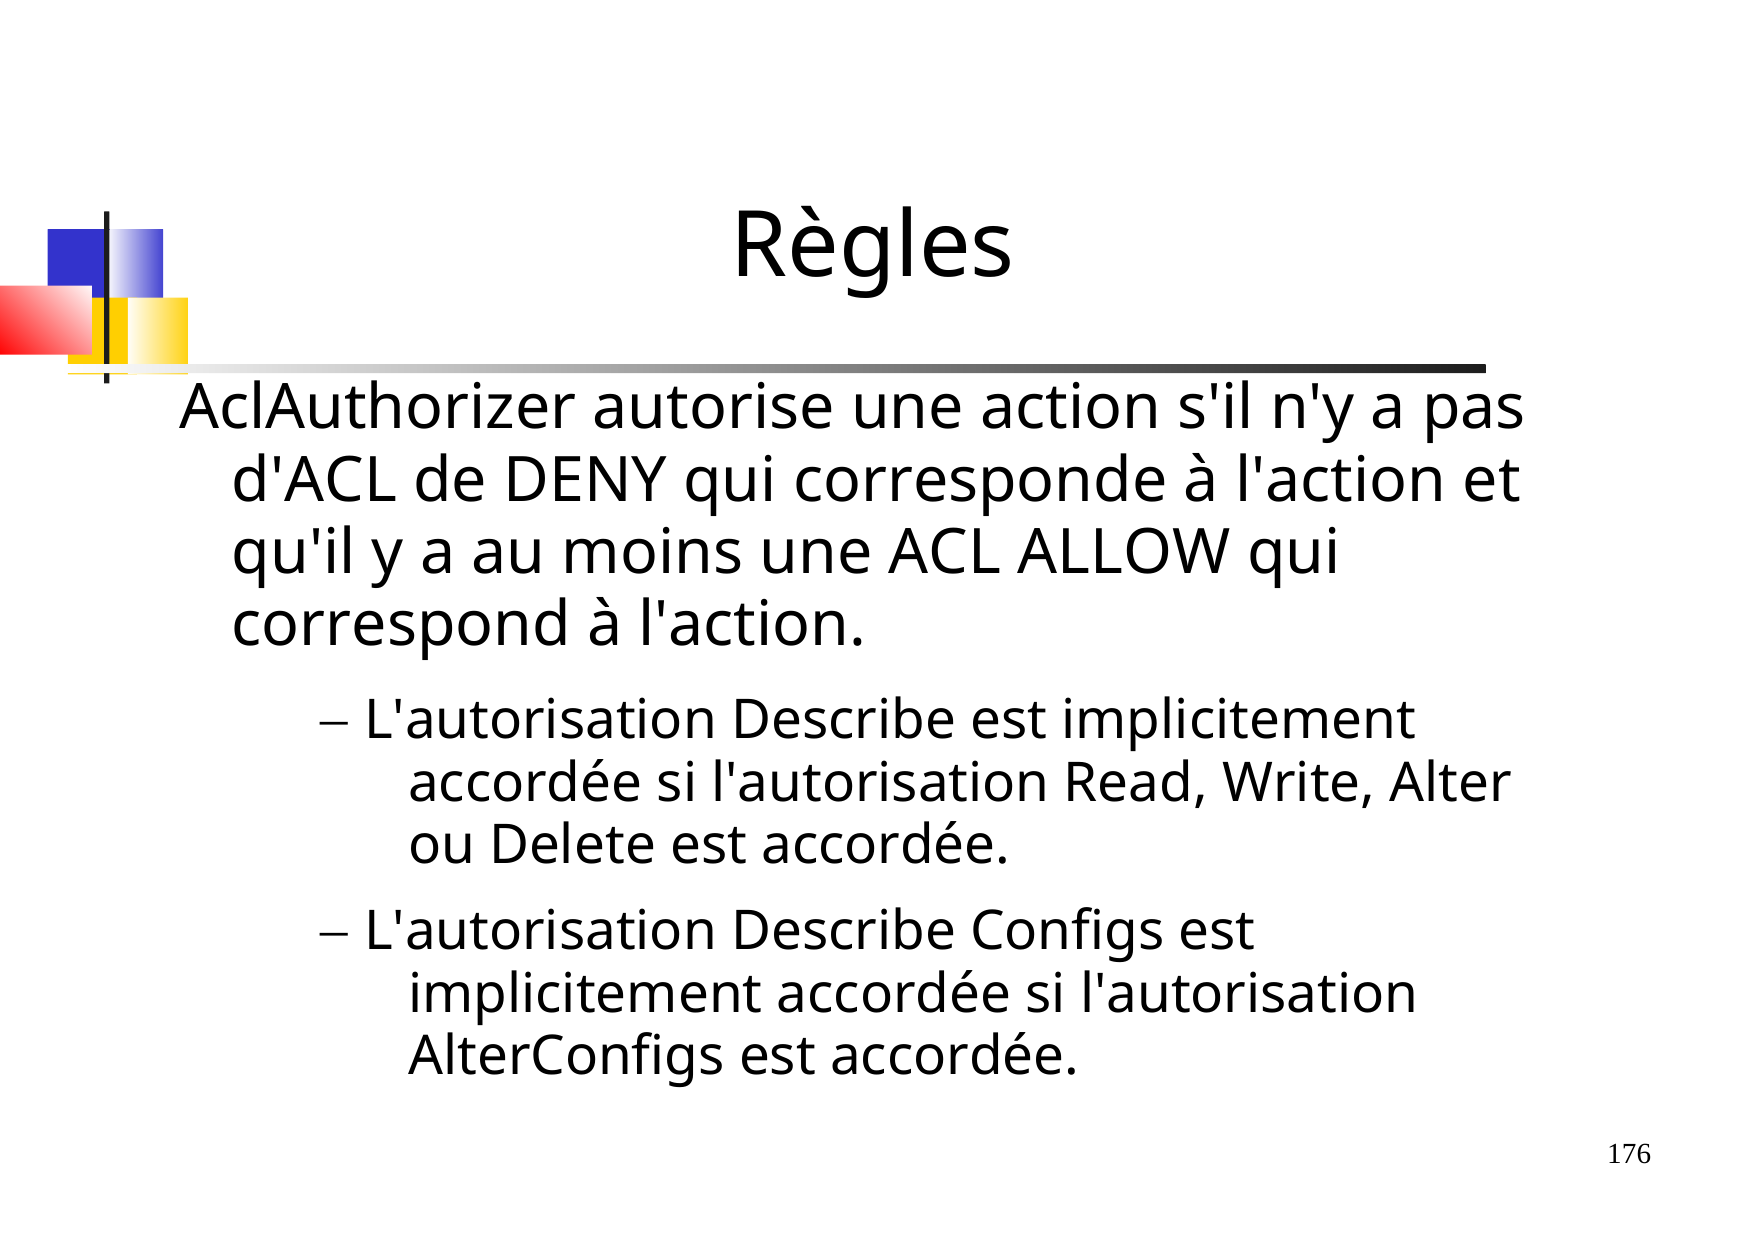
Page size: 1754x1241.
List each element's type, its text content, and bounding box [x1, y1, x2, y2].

list AclAuthorizer autorise une action s'il n'y a pas d'ACL de DENY qui corresponde à l'action et qu'il y a au moins une ACL ALLOW qui correspond à l'action. L'autorisation Describe est implicitement accordée si l'autorisation Read, Write, Alter ou Delete est accordée. L'autorisation Describe Configs est implicitement accordée si l'autorisation AlterConfigs est accordée. [179, 371, 1567, 1091]
title Règles [179, 139, 1567, 351]
